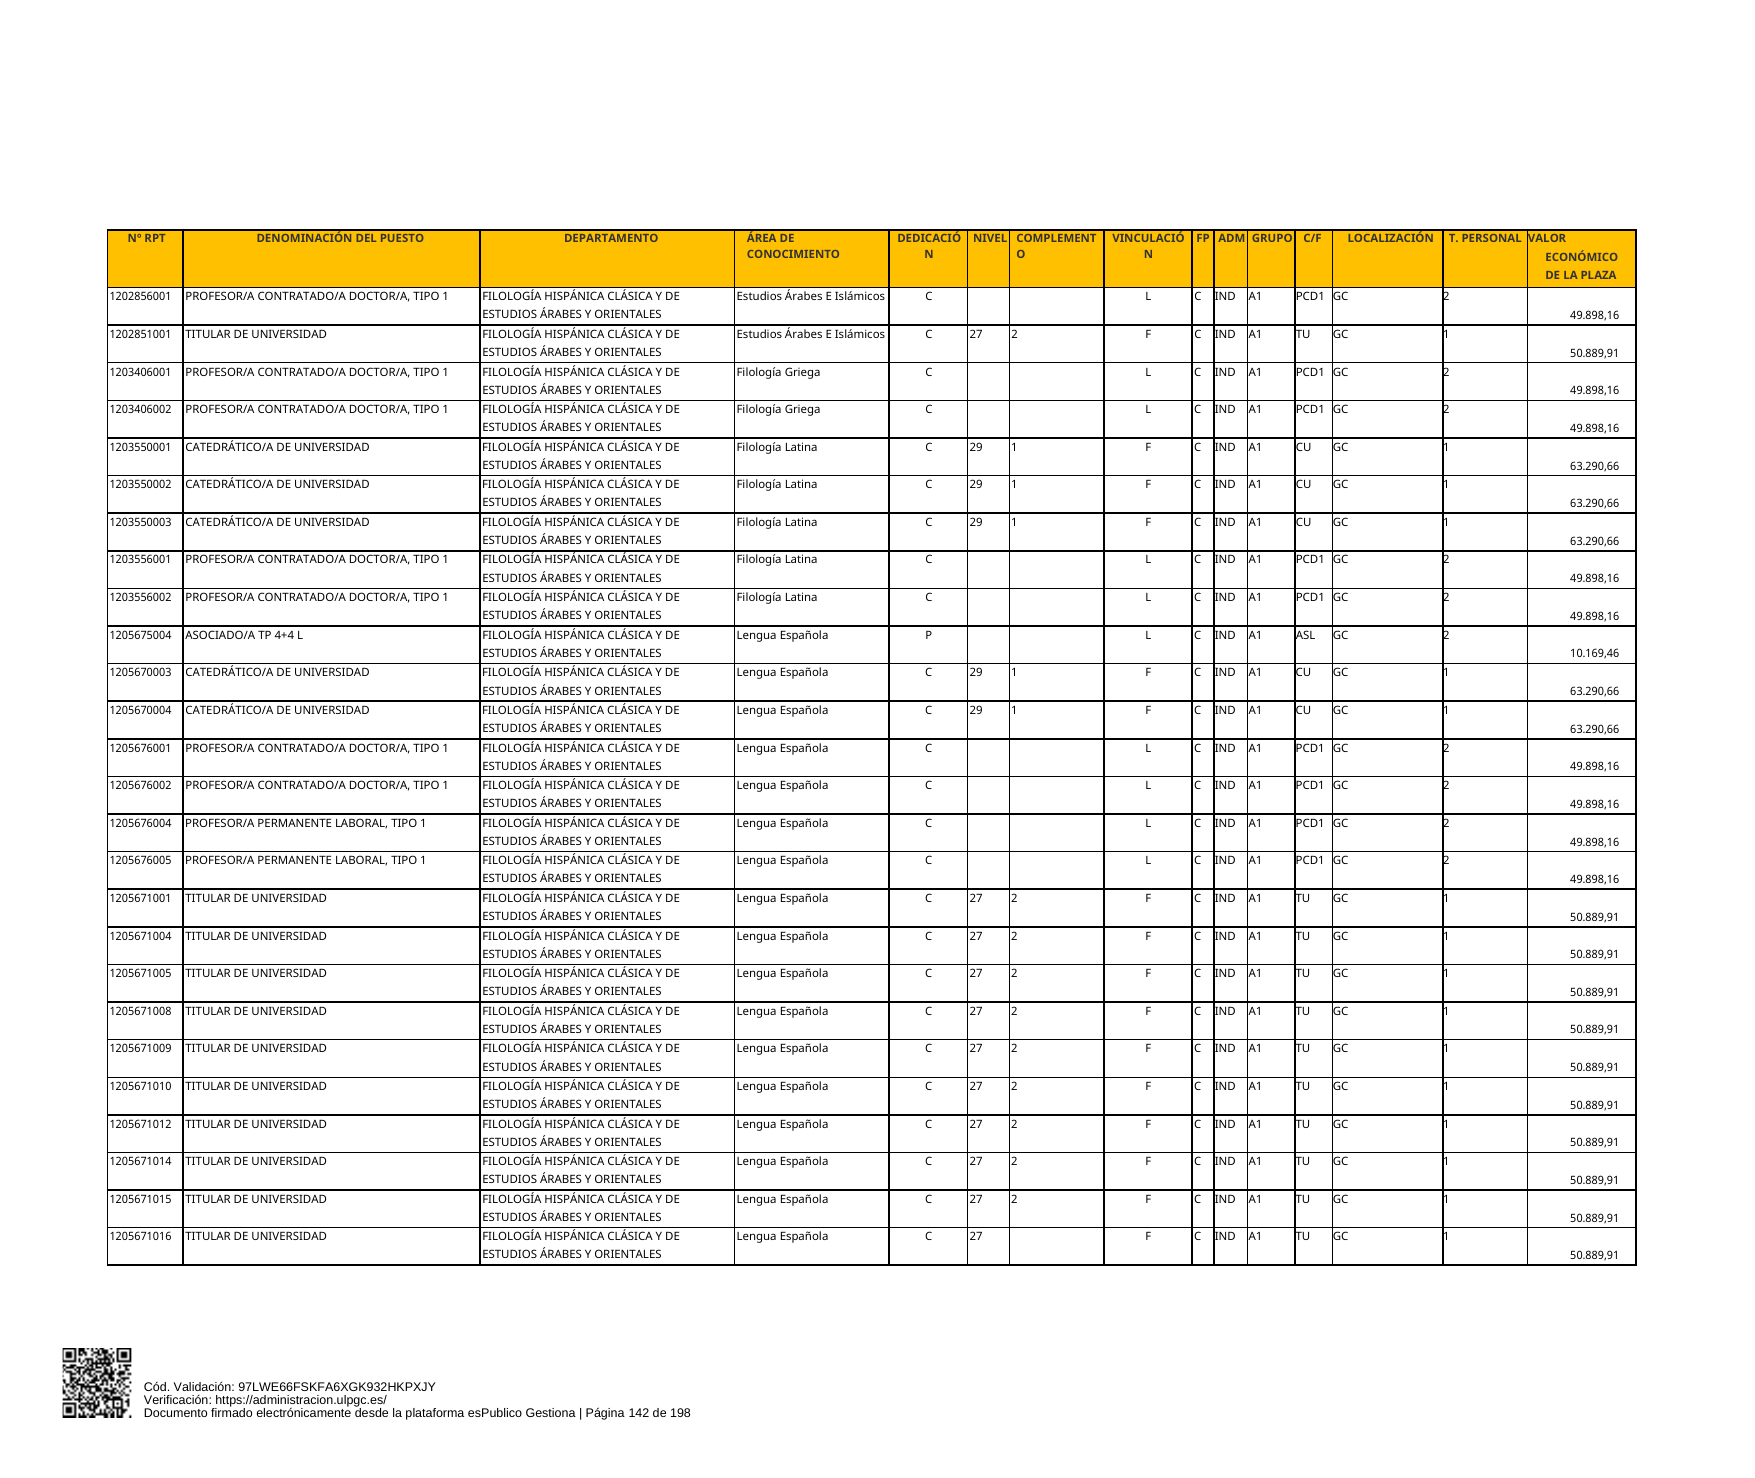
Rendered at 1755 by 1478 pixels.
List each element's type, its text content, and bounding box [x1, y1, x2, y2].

table_cell C [890, 326, 967, 362]
table_cell F [1105, 965, 1191, 1001]
table_cell Lengua Española [735, 1153, 888, 1189]
table_cell 1 [1444, 664, 1527, 700]
table_cell FILOLOGÍA HISPÁNICA CLÁSICA Y DE ESTUDIOS ÁRABES Y ORIENTALES [481, 552, 734, 587]
table_cell 50.889,91 [1528, 1153, 1635, 1189]
table_header ÁREA DE CONOCIMIENTO [735, 231, 888, 287]
table_cell TITULAR DE UNIVERSIDAD [184, 965, 479, 1001]
table_cell 1205671016 [108, 1228, 182, 1264]
table_cell 1 [1010, 702, 1103, 738]
table_cell A1 [1248, 852, 1294, 888]
table_cell GC [1333, 890, 1442, 926]
table_cell C [890, 740, 967, 776]
table_cell Lengua Española [735, 740, 888, 776]
table_cell 1 [1444, 1191, 1527, 1227]
table_cell 1 [1444, 1228, 1527, 1264]
table_cell GC [1333, 1153, 1442, 1189]
table_cell 63.290,66 [1528, 664, 1635, 700]
table_cell [968, 288, 1009, 324]
table_cell F [1105, 476, 1191, 512]
table_cell C [890, 439, 967, 475]
table_cell GC [1333, 363, 1442, 399]
table_cell [968, 777, 1009, 813]
table_cell 50.889,91 [1528, 1116, 1635, 1152]
table_cell 29 [968, 702, 1009, 738]
table_cell C [1193, 928, 1213, 963]
table_cell PROFESOR/A CONTRATADO/A DOCTOR/A, TIPO 1 [184, 363, 479, 399]
table_cell 29 [968, 439, 1009, 475]
table_cell PROFESOR/A CONTRATADO/A DOCTOR/A, TIPO 1 [184, 777, 479, 813]
table_cell A1 [1248, 589, 1294, 625]
table_header COMPLEMENTO [1010, 231, 1103, 287]
table_cell 2 [1444, 777, 1527, 813]
table_cell 1205671005 [108, 965, 182, 1001]
table_cell FILOLOGÍA HISPÁNICA CLÁSICA Y DE ESTUDIOS ÁRABES Y ORIENTALES [481, 627, 734, 663]
table_cell A1 [1248, 363, 1294, 399]
table_cell F [1105, 439, 1191, 475]
table_cell Filología Latina [735, 552, 888, 587]
table_cell 63.290,66 [1528, 439, 1635, 475]
table_cell A1 [1248, 777, 1294, 813]
table_cell A1 [1248, 815, 1294, 851]
table_cell Lengua Española [735, 890, 888, 926]
table_cell IND [1215, 1228, 1247, 1264]
table_cell CU [1296, 439, 1332, 475]
table_cell TITULAR DE UNIVERSIDAD [184, 1153, 479, 1189]
table_cell A1 [1248, 1040, 1294, 1076]
table_header NIVEL [968, 231, 1009, 287]
table_cell 1202851001 [108, 326, 182, 362]
table_cell [1010, 627, 1103, 663]
table_cell C [890, 1078, 967, 1114]
table_cell L [1105, 852, 1191, 888]
table_cell CU [1296, 664, 1332, 700]
table_cell CU [1296, 514, 1332, 550]
table_cell FILOLOGÍA HISPÁNICA CLÁSICA Y DE ESTUDIOS ÁRABES Y ORIENTALES [481, 815, 734, 851]
table_cell TITULAR DE UNIVERSIDAD [184, 928, 479, 963]
table_cell TU [1296, 1228, 1332, 1264]
table_cell A1 [1248, 476, 1294, 512]
table_cell GC [1333, 1040, 1442, 1076]
table_cell PCD1 [1296, 815, 1332, 851]
table_cell P [890, 627, 967, 663]
table_cell C [890, 928, 967, 963]
table_cell 50.889,91 [1528, 1078, 1635, 1114]
table_cell 1205670004 [108, 702, 182, 738]
table_cell IND [1215, 288, 1247, 324]
table_cell FILOLOGÍA HISPÁNICA CLÁSICA Y DE ESTUDIOS ÁRABES Y ORIENTALES [481, 326, 734, 362]
table_cell 49.898,16 [1528, 815, 1635, 851]
table_cell [968, 815, 1009, 851]
table_cell 10.169,46 [1528, 627, 1635, 663]
table_cell IND [1215, 1040, 1247, 1076]
table_header DENOMINACIÓN DEL PUESTO [184, 231, 479, 287]
table_cell 2 [1010, 965, 1103, 1001]
table_cell GC [1333, 702, 1442, 738]
table_cell 50.889,91 [1528, 965, 1635, 1001]
table_cell CATEDRÁTICO/A DE UNIVERSIDAD [184, 702, 479, 738]
table_cell GC [1333, 1191, 1442, 1227]
table_cell CATEDRÁTICO/A DE UNIVERSIDAD [184, 514, 479, 550]
table_cell GC [1333, 740, 1442, 776]
table_cell 1202856001 [108, 288, 182, 324]
table_cell 2 [1010, 1003, 1103, 1039]
table_cell FILOLOGÍA HISPÁNICA CLÁSICA Y DE ESTUDIOS ÁRABES Y ORIENTALES [481, 890, 734, 926]
table_cell C [1193, 1003, 1213, 1039]
table_cell GC [1333, 1228, 1442, 1264]
table_cell 27 [968, 1078, 1009, 1114]
table_cell L [1105, 815, 1191, 851]
table_cell 1 [1444, 514, 1527, 550]
table_cell 2 [1444, 363, 1527, 399]
table_cell IND [1215, 740, 1247, 776]
table_cell F [1105, 1191, 1191, 1227]
table_cell C [890, 1153, 967, 1189]
table_cell 1205671010 [108, 1078, 182, 1114]
table_cell F [1105, 890, 1191, 926]
table_cell L [1105, 401, 1191, 437]
table_cell TU [1296, 965, 1332, 1001]
table_cell L [1105, 777, 1191, 813]
table_cell 50.889,91 [1528, 928, 1635, 963]
table_cell 1205676005 [108, 852, 182, 888]
table_cell PCD1 [1296, 363, 1332, 399]
table_cell Filología Latina [735, 589, 888, 625]
table_cell F [1105, 1078, 1191, 1114]
table_cell CATEDRÁTICO/A DE UNIVERSIDAD [184, 476, 479, 512]
table_cell FILOLOGÍA HISPÁNICA CLÁSICA Y DE ESTUDIOS ÁRABES Y ORIENTALES [481, 589, 734, 625]
table_cell A1 [1248, 1078, 1294, 1114]
table_cell GC [1333, 627, 1442, 663]
table_cell C [1193, 401, 1213, 437]
table_cell GC [1333, 777, 1442, 813]
table_cell 1 [1010, 664, 1103, 700]
table_cell Estudios Árabes E Islámicos [735, 326, 888, 362]
table_cell 1 [1444, 1153, 1527, 1189]
table_cell Lengua Española [735, 664, 888, 700]
table_cell CU [1296, 476, 1332, 512]
table_cell 29 [968, 514, 1009, 550]
table_cell A1 [1248, 702, 1294, 738]
table_cell 2 [1010, 1191, 1103, 1227]
table_cell C [1193, 852, 1213, 888]
table_cell 2 [1010, 1078, 1103, 1114]
table_cell C [890, 589, 967, 625]
table_cell TU [1296, 1153, 1332, 1189]
table_cell PCD1 [1296, 777, 1332, 813]
table_cell 1205671014 [108, 1153, 182, 1189]
table_cell Lengua Española [735, 815, 888, 851]
table_cell Lengua Española [735, 965, 888, 1001]
table_cell TU [1296, 326, 1332, 362]
table_cell 2 [1444, 815, 1527, 851]
table_cell C [1193, 1191, 1213, 1227]
table_cell 2 [1444, 740, 1527, 776]
table_cell [1010, 1228, 1103, 1264]
table_cell C [890, 702, 967, 738]
table_cell PCD1 [1296, 401, 1332, 437]
table_cell L [1105, 288, 1191, 324]
table_cell C [890, 664, 967, 700]
table_cell F [1105, 1040, 1191, 1076]
table_cell 50.889,91 [1528, 1228, 1635, 1264]
table_cell GC [1333, 288, 1442, 324]
table_cell 1203556001 [108, 552, 182, 587]
table_cell 2 [1010, 326, 1103, 362]
table_cell PCD1 [1296, 589, 1332, 625]
table_cell GC [1333, 852, 1442, 888]
table_cell IND [1215, 852, 1247, 888]
table_cell A1 [1248, 401, 1294, 437]
table_cell [1010, 401, 1103, 437]
table_cell 2 [1010, 1116, 1103, 1152]
table_cell 2 [1444, 288, 1527, 324]
table_cell ASL [1296, 627, 1332, 663]
table_cell C [890, 1003, 967, 1039]
table_cell TITULAR DE UNIVERSIDAD [184, 326, 479, 362]
table_cell CATEDRÁTICO/A DE UNIVERSIDAD [184, 439, 479, 475]
table_cell [968, 740, 1009, 776]
table_cell [1010, 852, 1103, 888]
table_cell C [890, 1191, 967, 1227]
table_cell 1205671008 [108, 1003, 182, 1039]
table_cell 1203550003 [108, 514, 182, 550]
table_cell C [1193, 589, 1213, 625]
table_cell Lengua Española [735, 777, 888, 813]
table_cell Lengua Española [735, 928, 888, 963]
table_cell IND [1215, 1153, 1247, 1189]
table_cell A1 [1248, 552, 1294, 587]
table_cell GC [1333, 552, 1442, 587]
table_cell A1 [1248, 1003, 1294, 1039]
table_cell 49.898,16 [1528, 552, 1635, 587]
table_cell [1010, 552, 1103, 587]
table_cell Lengua Española [735, 1116, 888, 1152]
table_cell 1 [1444, 1003, 1527, 1039]
table_cell CATEDRÁTICO/A DE UNIVERSIDAD [184, 664, 479, 700]
table_cell FILOLOGÍA HISPÁNICA CLÁSICA Y DE ESTUDIOS ÁRABES Y ORIENTALES [481, 740, 734, 776]
table_cell 2 [1010, 928, 1103, 963]
table_cell TITULAR DE UNIVERSIDAD [184, 1116, 479, 1152]
table_cell L [1105, 740, 1191, 776]
table_cell C [1193, 664, 1213, 700]
table_cell 1203406002 [108, 401, 182, 437]
table_cell 1 [1444, 476, 1527, 512]
table_cell A1 [1248, 514, 1294, 550]
table_cell 63.290,66 [1528, 476, 1635, 512]
table_cell 50.889,91 [1528, 1003, 1635, 1039]
table_cell C [1193, 740, 1213, 776]
table_cell [1010, 363, 1103, 399]
table_cell 2 [1444, 627, 1527, 663]
table_cell FILOLOGÍA HISPÁNICA CLÁSICA Y DE ESTUDIOS ÁRABES Y ORIENTALES [481, 1228, 734, 1264]
table_cell IND [1215, 514, 1247, 550]
table_cell PCD1 [1296, 288, 1332, 324]
table_cell FILOLOGÍA HISPÁNICA CLÁSICA Y DE ESTUDIOS ÁRABES Y ORIENTALES [481, 363, 734, 399]
table_cell C [890, 815, 967, 851]
table_cell PCD1 [1296, 852, 1332, 888]
table_header FP [1193, 231, 1213, 287]
table_cell 49.898,16 [1528, 589, 1635, 625]
table_cell C [890, 476, 967, 512]
table_cell [968, 627, 1009, 663]
table_cell F [1105, 1228, 1191, 1264]
table_cell 49.898,16 [1528, 740, 1635, 776]
table_cell GC [1333, 1116, 1442, 1152]
table_cell TU [1296, 928, 1332, 963]
table_cell 2 [1010, 1153, 1103, 1189]
table_header ADM [1215, 231, 1247, 287]
table_header C/F [1296, 231, 1332, 287]
table_cell 1205675004 [108, 627, 182, 663]
table_cell TU [1296, 1003, 1332, 1039]
table_cell IND [1215, 589, 1247, 625]
table_cell IND [1215, 664, 1247, 700]
table_cell C [1193, 702, 1213, 738]
table_cell C [1193, 363, 1213, 399]
table_cell GC [1333, 664, 1442, 700]
table_cell 1 [1444, 1116, 1527, 1152]
table_cell 2 [1444, 401, 1527, 437]
table_cell C [1193, 288, 1213, 324]
table_cell [1010, 740, 1103, 776]
table_cell C [1193, 514, 1213, 550]
table_cell Estudios Árabes E Islámicos [735, 288, 888, 324]
table_cell GC [1333, 439, 1442, 475]
table_cell 1 [1444, 1040, 1527, 1076]
table_cell Filología Latina [735, 439, 888, 475]
table_cell A1 [1248, 326, 1294, 362]
table_cell GC [1333, 514, 1442, 550]
table_cell TITULAR DE UNIVERSIDAD [184, 1191, 479, 1227]
table_cell 27 [968, 1228, 1009, 1264]
table_cell 1 [1444, 928, 1527, 963]
table_cell [1010, 777, 1103, 813]
table_cell FILOLOGÍA HISPÁNICA CLÁSICA Y DE ESTUDIOS ÁRABES Y ORIENTALES [481, 1040, 734, 1076]
table_cell 1 [1444, 326, 1527, 362]
table_cell L [1105, 589, 1191, 625]
table_cell GC [1333, 1078, 1442, 1114]
table_cell FILOLOGÍA HISPÁNICA CLÁSICA Y DE ESTUDIOS ÁRABES Y ORIENTALES [481, 777, 734, 813]
table_cell A1 [1248, 1191, 1294, 1227]
table_cell 50.889,91 [1528, 326, 1635, 362]
table_cell Lengua Española [735, 1228, 888, 1264]
table_cell C [1193, 552, 1213, 587]
table_cell 1205671015 [108, 1191, 182, 1227]
table_cell GC [1333, 928, 1442, 963]
table_cell 27 [968, 890, 1009, 926]
table_cell GC [1333, 326, 1442, 362]
table_cell C [890, 401, 967, 437]
table_cell TU [1296, 1191, 1332, 1227]
table_cell IND [1215, 476, 1247, 512]
table_cell PCD1 [1296, 740, 1332, 776]
table_cell 1 [1010, 439, 1103, 475]
table_cell 1205676001 [108, 740, 182, 776]
table_header LOCALIZACIÓN [1333, 231, 1442, 287]
table_cell GC [1333, 965, 1442, 1001]
table_cell 1205671009 [108, 1040, 182, 1076]
table_cell [1010, 815, 1103, 851]
table_cell FILOLOGÍA HISPÁNICA CLÁSICA Y DE ESTUDIOS ÁRABES Y ORIENTALES [481, 1153, 734, 1189]
table_cell TU [1296, 1040, 1332, 1076]
table_header VINCULACIÓN [1105, 231, 1191, 287]
table_cell FILOLOGÍA HISPÁNICA CLÁSICA Y DE ESTUDIOS ÁRABES Y ORIENTALES [481, 852, 734, 888]
table_cell CU [1296, 702, 1332, 738]
table_cell C [1193, 326, 1213, 362]
table_cell 2 [1444, 552, 1527, 587]
table_cell C [890, 965, 967, 1001]
table_cell IND [1215, 777, 1247, 813]
table_cell A1 [1248, 664, 1294, 700]
table_cell 1205676004 [108, 815, 182, 851]
table_cell 50.889,91 [1528, 890, 1635, 926]
table_cell TITULAR DE UNIVERSIDAD [184, 1040, 479, 1076]
table_cell C [890, 1040, 967, 1076]
table_cell TU [1296, 890, 1332, 926]
table_header Nº RPT [108, 231, 182, 287]
table_cell FILOLOGÍA HISPÁNICA CLÁSICA Y DE ESTUDIOS ÁRABES Y ORIENTALES [481, 476, 734, 512]
table_cell 63.290,66 [1528, 702, 1635, 738]
table_cell PROFESOR/A CONTRATADO/A DOCTOR/A, TIPO 1 [184, 401, 479, 437]
table_cell PROFESOR/A CONTRATADO/A DOCTOR/A, TIPO 1 [184, 288, 479, 324]
table_cell Filología Latina [735, 514, 888, 550]
table_cell 1 [1444, 890, 1527, 926]
table_cell IND [1215, 1078, 1247, 1114]
table_cell 27 [968, 326, 1009, 362]
table_cell C [890, 514, 967, 550]
table_cell C [890, 852, 967, 888]
table_cell A1 [1248, 1153, 1294, 1189]
table_cell L [1105, 552, 1191, 587]
table_cell 29 [968, 476, 1009, 512]
table_cell C [1193, 1153, 1213, 1189]
table_cell IND [1215, 928, 1247, 963]
table_cell 49.898,16 [1528, 363, 1635, 399]
table_cell 50.889,91 [1528, 1040, 1635, 1076]
table_cell Filología Latina [735, 476, 888, 512]
table_cell [968, 552, 1009, 587]
table_cell 27 [968, 1003, 1009, 1039]
table_cell L [1105, 627, 1191, 663]
table_cell GC [1333, 401, 1442, 437]
table_cell TITULAR DE UNIVERSIDAD [184, 1078, 479, 1114]
table_cell IND [1215, 965, 1247, 1001]
table_cell 1 [1444, 702, 1527, 738]
table_cell C [890, 1228, 967, 1264]
table_header VALOR ECONÓMICO DE LA PLAZA [1528, 231, 1635, 287]
table_cell Filología Griega [735, 401, 888, 437]
table_cell FILOLOGÍA HISPÁNICA CLÁSICA Y DE ESTUDIOS ÁRABES Y ORIENTALES [481, 702, 734, 738]
table_cell FILOLOGÍA HISPÁNICA CLÁSICA Y DE ESTUDIOS ÁRABES Y ORIENTALES [481, 664, 734, 700]
table_cell PROFESOR/A CONTRATADO/A DOCTOR/A, TIPO 1 [184, 552, 479, 587]
table_cell TU [1296, 1078, 1332, 1114]
table_cell 1 [1444, 1078, 1527, 1114]
table_cell ASOCIADO/A TP 4+4 L [184, 627, 479, 663]
table_cell GC [1333, 589, 1442, 625]
table_cell Filología Griega [735, 363, 888, 399]
table_cell IND [1215, 702, 1247, 738]
table_cell FILOLOGÍA HISPÁNICA CLÁSICA Y DE ESTUDIOS ÁRABES Y ORIENTALES [481, 514, 734, 550]
table_cell 2 [1444, 852, 1527, 888]
table_cell IND [1215, 627, 1247, 663]
table_cell Lengua Española [735, 627, 888, 663]
table_cell Lengua Española [735, 702, 888, 738]
table_cell PROFESOR/A CONTRATADO/A DOCTOR/A, TIPO 1 [184, 740, 479, 776]
table_cell 29 [968, 664, 1009, 700]
table_cell GC [1333, 476, 1442, 512]
table_cell [968, 589, 1009, 625]
table_cell C [890, 1116, 967, 1152]
table_cell IND [1215, 890, 1247, 926]
table_cell Lengua Española [735, 1191, 888, 1227]
table_cell C [1193, 627, 1213, 663]
table_cell 1205671001 [108, 890, 182, 926]
table_cell FILOLOGÍA HISPÁNICA CLÁSICA Y DE ESTUDIOS ÁRABES Y ORIENTALES [481, 1003, 734, 1039]
table_cell C [1193, 1040, 1213, 1076]
table_header DEDICACIÓN [890, 231, 967, 287]
table_cell FILOLOGÍA HISPÁNICA CLÁSICA Y DE ESTUDIOS ÁRABES Y ORIENTALES [481, 1116, 734, 1152]
table_cell C [890, 363, 967, 399]
table_cell C [1193, 777, 1213, 813]
table_cell FILOLOGÍA HISPÁNICA CLÁSICA Y DE ESTUDIOS ÁRABES Y ORIENTALES [481, 1078, 734, 1114]
table_cell F [1105, 326, 1191, 362]
table_cell A1 [1248, 439, 1294, 475]
table_header GRUPO [1248, 231, 1294, 287]
table_cell F [1105, 1116, 1191, 1152]
table_cell Lengua Española [735, 1003, 888, 1039]
table_cell [968, 852, 1009, 888]
table_cell 27 [968, 1153, 1009, 1189]
table_cell F [1105, 1003, 1191, 1039]
table_cell 27 [968, 1116, 1009, 1152]
table_cell TITULAR DE UNIVERSIDAD [184, 1003, 479, 1039]
table_cell 27 [968, 1040, 1009, 1076]
table_cell 1203550001 [108, 439, 182, 475]
table_cell FILOLOGÍA HISPÁNICA CLÁSICA Y DE ESTUDIOS ÁRABES Y ORIENTALES [481, 928, 734, 963]
table_cell 1203406001 [108, 363, 182, 399]
table_cell C [1193, 439, 1213, 475]
table_cell A1 [1248, 928, 1294, 963]
table_cell Lengua Española [735, 1040, 888, 1076]
table_cell PROFESOR/A PERMANENTE LABORAL, TIPO 1 [184, 852, 479, 888]
table_cell 1203550002 [108, 476, 182, 512]
table_cell A1 [1248, 965, 1294, 1001]
table_header DEPARTAMENTO [481, 231, 734, 287]
table_cell 1203556002 [108, 589, 182, 625]
table_cell 27 [968, 1191, 1009, 1227]
table_cell C [890, 288, 967, 324]
table_cell A1 [1248, 1116, 1294, 1152]
table_cell C [890, 777, 967, 813]
table_cell [1010, 288, 1103, 324]
table_cell 63.290,66 [1528, 514, 1635, 550]
table_cell IND [1215, 1003, 1247, 1039]
table_cell 49.898,16 [1528, 852, 1635, 888]
table_cell Lengua Española [735, 852, 888, 888]
table_cell IND [1215, 1116, 1247, 1152]
table_cell C [1193, 815, 1213, 851]
table_cell C [1193, 890, 1213, 926]
table_cell IND [1215, 326, 1247, 362]
table_cell 1 [1010, 514, 1103, 550]
table_cell 27 [968, 928, 1009, 963]
table_cell A1 [1248, 740, 1294, 776]
table_cell F [1105, 664, 1191, 700]
table_cell 1205676002 [108, 777, 182, 813]
table_cell FILOLOGÍA HISPÁNICA CLÁSICA Y DE ESTUDIOS ÁRABES Y ORIENTALES [481, 288, 734, 324]
table_cell 49.898,16 [1528, 401, 1635, 437]
table_cell C [1193, 1228, 1213, 1264]
table_cell 1205670003 [108, 664, 182, 700]
table_cell FILOLOGÍA HISPÁNICA CLÁSICA Y DE ESTUDIOS ÁRABES Y ORIENTALES [481, 965, 734, 1001]
table_cell A1 [1248, 890, 1294, 926]
table_header T. PERSONAL [1444, 231, 1527, 287]
table_cell F [1105, 702, 1191, 738]
table_cell F [1105, 514, 1191, 550]
table_cell C [1193, 1116, 1213, 1152]
table_cell Lengua Española [735, 1078, 888, 1114]
table_cell 2 [1010, 1040, 1103, 1076]
table_cell 49.898,16 [1528, 288, 1635, 324]
table_cell IND [1215, 439, 1247, 475]
table_cell 50.889,91 [1528, 1191, 1635, 1227]
table_cell C [1193, 965, 1213, 1001]
table_cell 1 [1444, 439, 1527, 475]
table_cell 1 [1010, 476, 1103, 512]
table_cell PROFESOR/A CONTRATADO/A DOCTOR/A, TIPO 1 [184, 589, 479, 625]
table_cell GC [1333, 815, 1442, 851]
table_cell [968, 401, 1009, 437]
table_cell C [890, 890, 967, 926]
table_cell [1010, 589, 1103, 625]
table_cell 1205671004 [108, 928, 182, 963]
table_cell 2 [1444, 589, 1527, 625]
table_cell 1205671012 [108, 1116, 182, 1152]
table_cell 1 [1444, 965, 1527, 1001]
table_cell GC [1333, 1003, 1442, 1039]
table_cell FILOLOGÍA HISPÁNICA CLÁSICA Y DE ESTUDIOS ÁRABES Y ORIENTALES [481, 401, 734, 437]
table_cell FILOLOGÍA HISPÁNICA CLÁSICA Y DE ESTUDIOS ÁRABES Y ORIENTALES [481, 1191, 734, 1227]
table_cell F [1105, 1153, 1191, 1189]
table_cell TU [1296, 1116, 1332, 1152]
table_cell IND [1215, 552, 1247, 587]
table_cell IND [1215, 401, 1247, 437]
table_cell L [1105, 363, 1191, 399]
table_cell PROFESOR/A PERMANENTE LABORAL, TIPO 1 [184, 815, 479, 851]
table_cell C [890, 552, 967, 587]
table_cell IND [1215, 363, 1247, 399]
table_cell IND [1215, 815, 1247, 851]
table_cell A1 [1248, 1228, 1294, 1264]
table_cell F [1105, 928, 1191, 963]
table_cell 49.898,16 [1528, 777, 1635, 813]
table_cell 2 [1010, 890, 1103, 926]
table_cell 27 [968, 965, 1009, 1001]
table_cell A1 [1248, 288, 1294, 324]
table_cell IND [1215, 1191, 1247, 1227]
table_cell C [1193, 476, 1213, 512]
table_cell FILOLOGÍA HISPÁNICA CLÁSICA Y DE ESTUDIOS ÁRABES Y ORIENTALES [481, 439, 734, 475]
table_cell A1 [1248, 627, 1294, 663]
table_cell [968, 363, 1009, 399]
table_cell PCD1 [1296, 552, 1332, 587]
table_cell TITULAR DE UNIVERSIDAD [184, 1228, 479, 1264]
table_cell C [1193, 1078, 1213, 1114]
table_cell TITULAR DE UNIVERSIDAD [184, 890, 479, 926]
